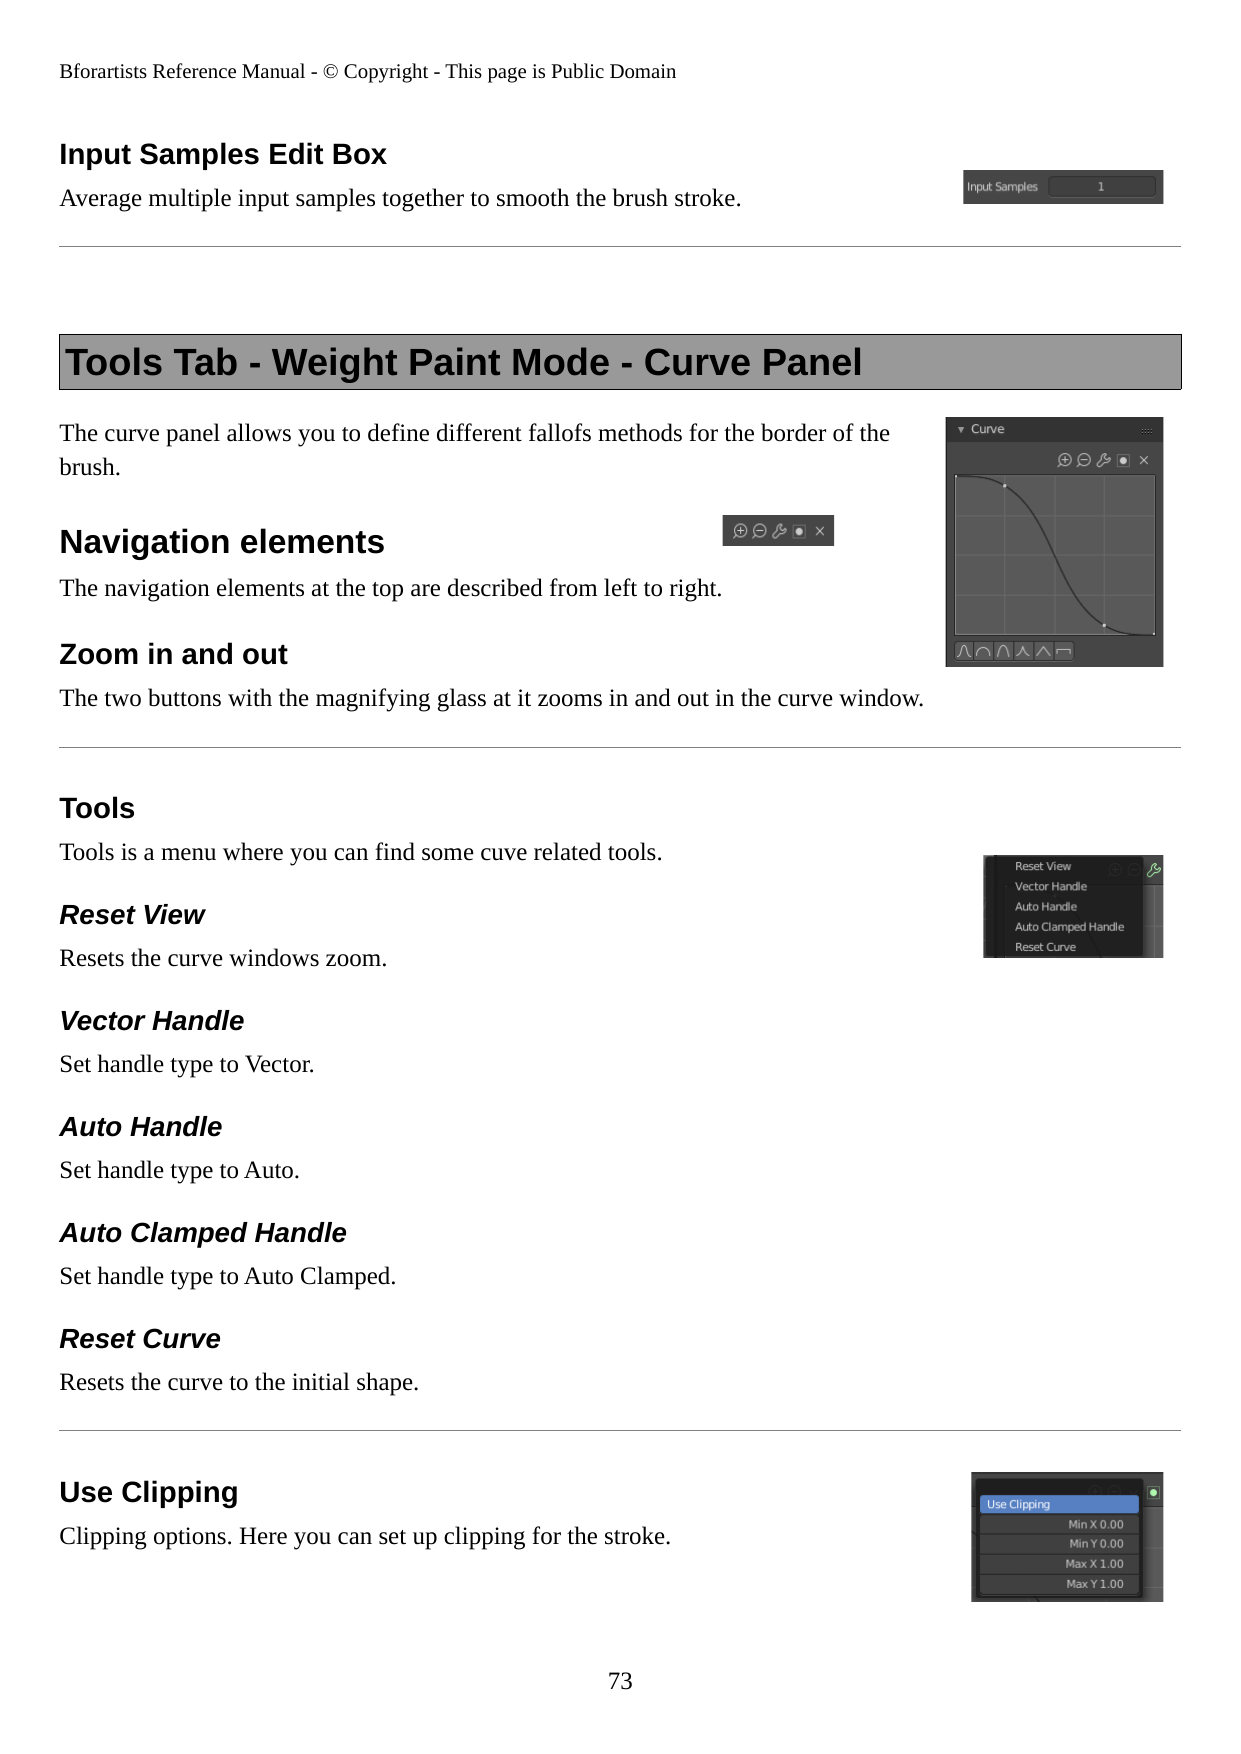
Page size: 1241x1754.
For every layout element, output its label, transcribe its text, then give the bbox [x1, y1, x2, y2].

subtitle Reset Curve [59, 1322, 1181, 1354]
text Set handle type to Vector. [59, 1049, 1181, 1078]
text The two buttons with the magnifying glass at it zooms in and out in the curve window. [59, 683, 1181, 712]
subtitle Reset View [59, 899, 983, 931]
text Set handle type to Auto. [59, 1155, 1181, 1184]
picture [983, 855, 1164, 958]
subtitle [1164, 1475, 1181, 1508]
subtitle Auto Clamped Handle [59, 1217, 1181, 1248]
text Clipping options. Here you can set up clipping for the stroke. [59, 1521, 971, 1550]
text Resets the curve windows zoom. [59, 943, 1181, 972]
subtitle Zoom in and out [59, 637, 1181, 671]
subtitle [1164, 522, 1181, 561]
subtitle Use Clipping [59, 1475, 971, 1508]
picture [945, 417, 1164, 667]
text The navigation elements at the top are described from left to right. [59, 573, 945, 602]
picture [963, 170, 1164, 204]
text Tools is a menu where you can find some cuve related tools. [59, 837, 1181, 866]
text Average multiple input samples together to smooth the brush stroke. [59, 183, 1181, 212]
subtitle Tools [59, 791, 1181, 825]
picture [971, 1472, 1164, 1602]
subtitle Navigation elements [59, 522, 945, 561]
table_header Tools Tab - Weight Paint Mode - Curve Panel [60, 335, 1181, 389]
picture [722, 515, 835, 546]
subtitle Vector Handle [59, 1005, 1181, 1037]
text The curve panel allows you to define different fallofs methods for the border of the brush. [59, 418, 945, 481]
subtitle [1164, 899, 1181, 931]
subtitle Input Samples Edit Box [59, 137, 1181, 170]
text Set handle type to Auto Clamped. [59, 1261, 1181, 1290]
subtitle Auto Handle [59, 1111, 1181, 1142]
text Resets the curve to the initial shape. [59, 1367, 1181, 1396]
